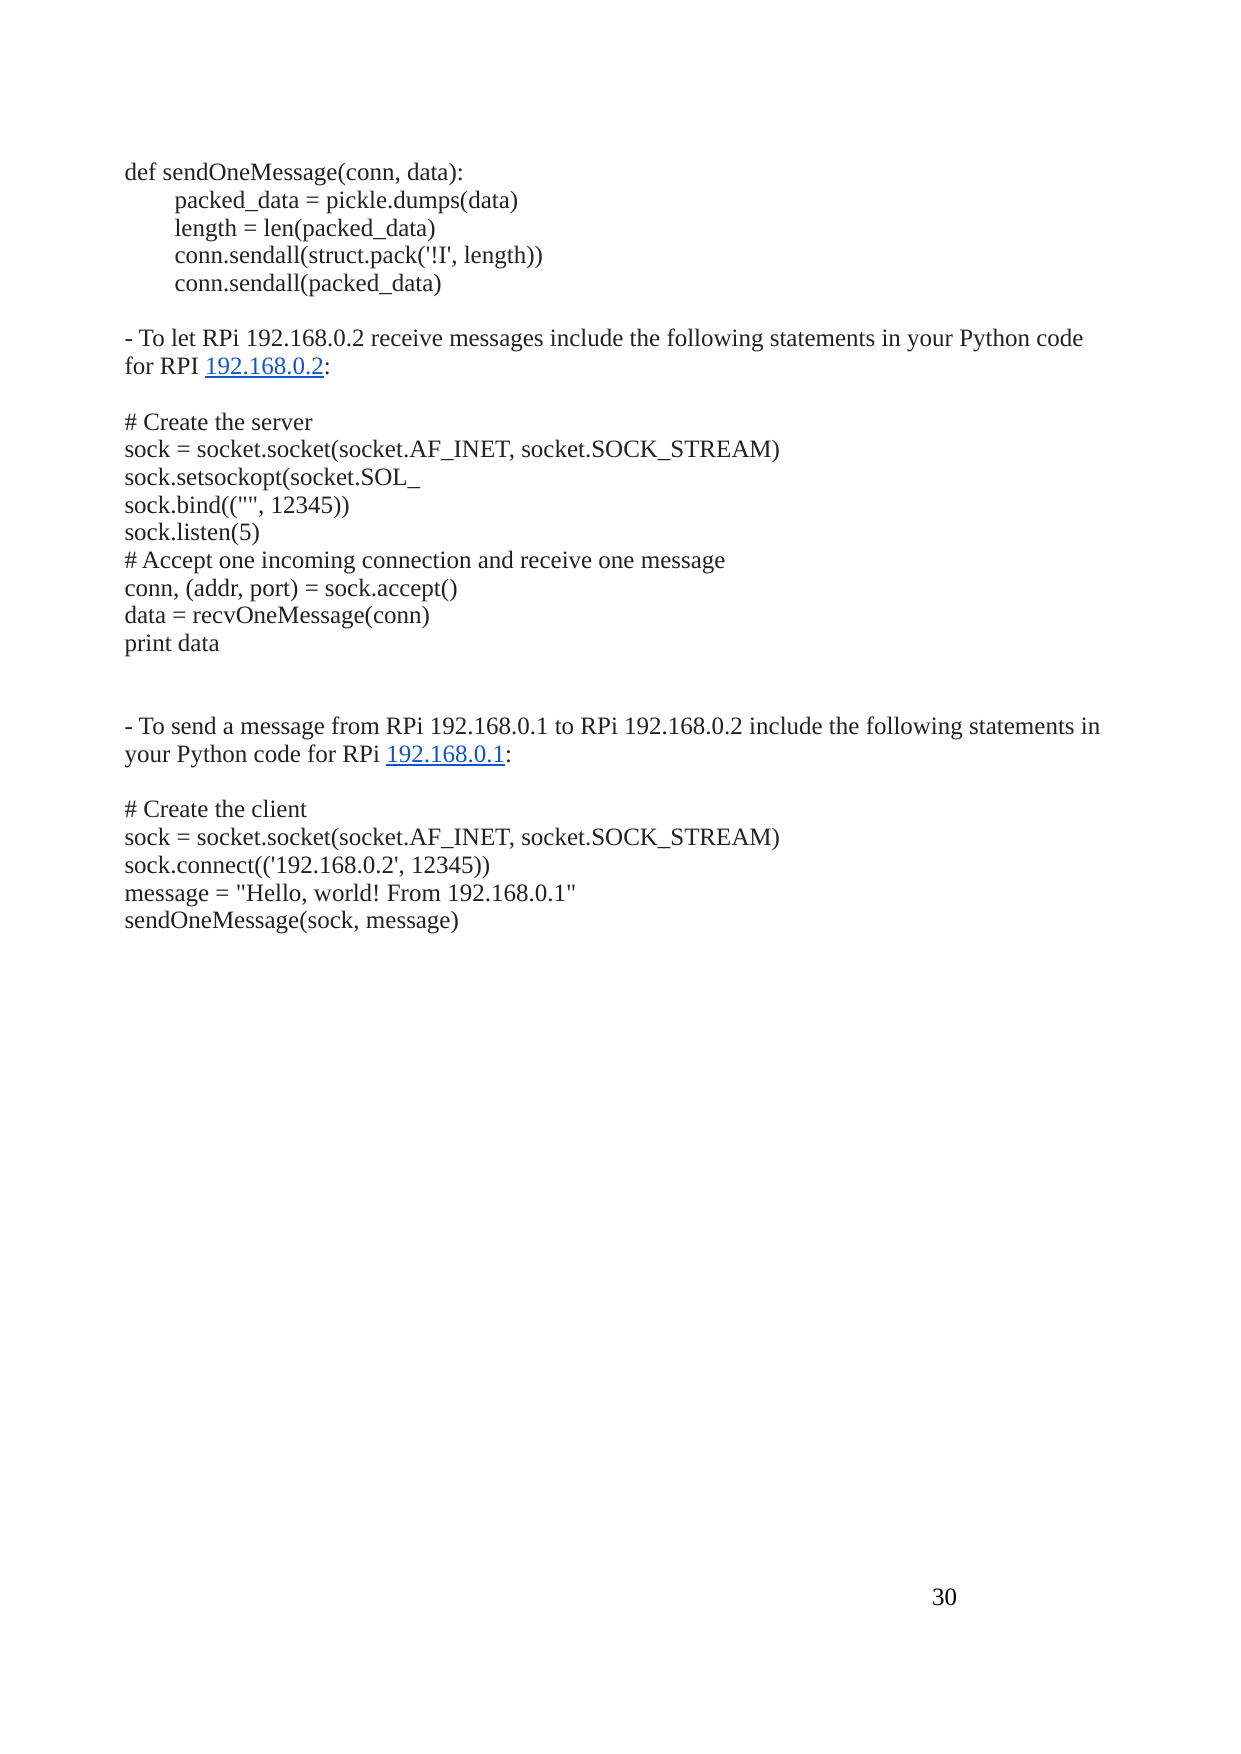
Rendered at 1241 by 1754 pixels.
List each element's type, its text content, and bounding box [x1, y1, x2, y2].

text sendOneMessage(sock, message) [118, 906, 1122, 934]
text conn, (addr, port) = sock.accept() [118, 574, 1122, 602]
text - To let RPi 192.168.0.2 receive messages include the following statements in your Python code for RPI 192.168.0.2: [118, 324, 1122, 380]
text # Create the server [118, 408, 1122, 435]
text # Accept one incoming connection and receive one message [118, 546, 1122, 574]
text print data [118, 629, 1122, 657]
text conn.sendall(struct.pack('!I', length)) [118, 241, 1122, 269]
text - To send a message from RPi 192.168.0.1 to RPi 192.168.0.2 include the following statements in your Python code for RPi 192.168.0.1: [118, 712, 1122, 768]
text sock.bind(("", 12345)) [118, 491, 1122, 518]
text length = len(packed_data) [118, 214, 1122, 241]
text data = recvOneMessage(conn) [118, 602, 1122, 629]
text packed_data = pickle.dumps(data) [118, 186, 1122, 214]
text sock = socket.socket(socket.AF_INET, socket.SOCK_STREAM) [118, 435, 1122, 463]
text sock.connect(('192.168.0.2', 12345)) [118, 851, 1122, 879]
text sock.listen(5) [118, 518, 1122, 546]
text message = "Hello, world! From 192.168.0.1" [118, 879, 1122, 906]
text conn.sendall(packed_data) [118, 269, 1122, 297]
text sock = socket.socket(socket.AF_INET, socket.SOCK_STREAM) [118, 823, 1122, 851]
text def sendOneMessage(conn, data): [118, 158, 1122, 186]
text sock.setsockopt(socket.SOL_ [118, 463, 1122, 491]
text # Create the client [118, 796, 1122, 823]
